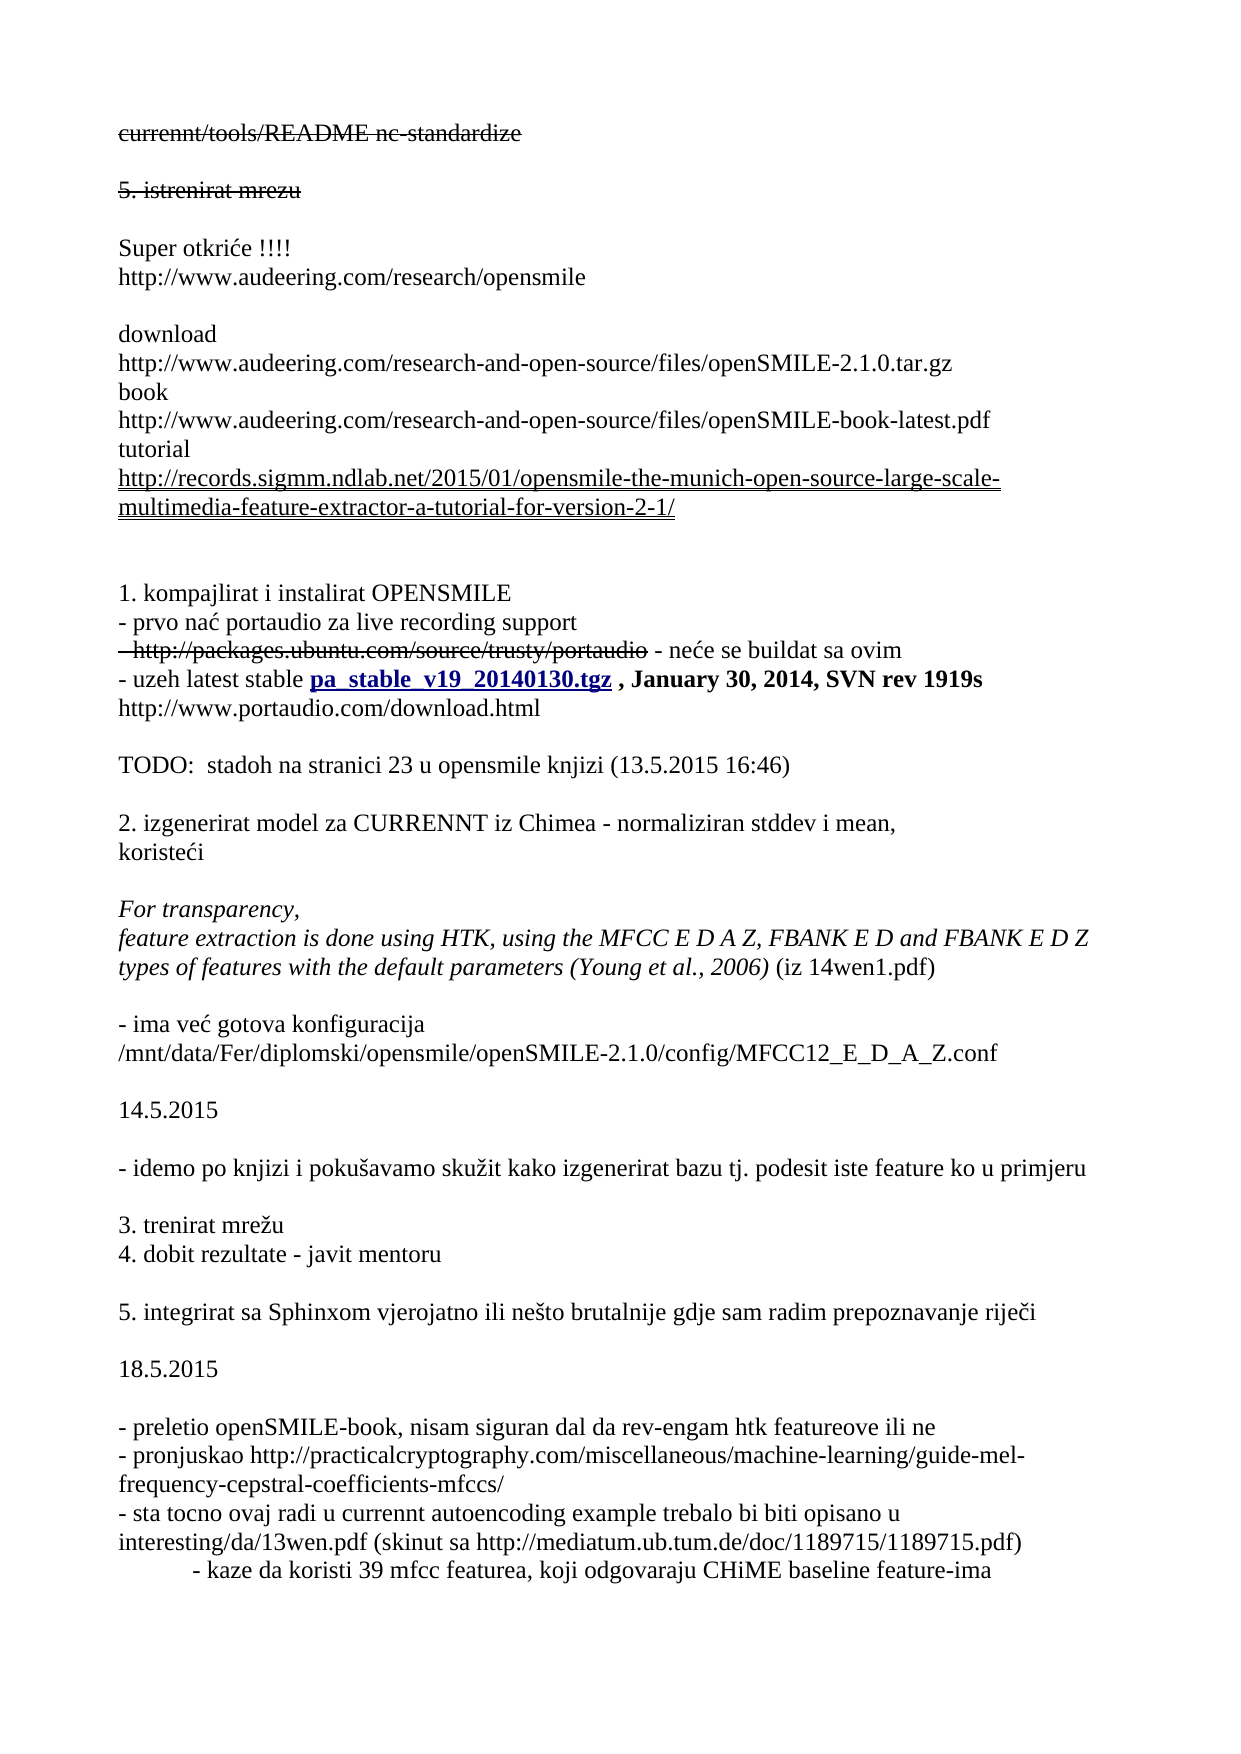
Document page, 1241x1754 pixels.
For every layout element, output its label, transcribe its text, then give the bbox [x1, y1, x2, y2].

text http://www.audeering.com/research/opensmile [118, 262, 1122, 291]
text 5. istrenirat mrezu [118, 176, 1122, 204]
text - prvo nać portaudio za live recording support [118, 607, 1122, 636]
text /mnt/data/Fer/diplomski/opensmile/openSMILE-2.1.0/config/MFCC12_E_D_A_Z.conf [118, 1038, 1122, 1067]
text - sta tocno ovaj radi u currennt autoencoding example trebalo bi biti opisano u interesting/da/13wen.pdf (skinut sa http://mediatum.ub.tum.de/doc/1189715/1189715.pdf) [118, 1498, 1122, 1556]
text http://www.portaudio.com/download.html [118, 693, 1122, 722]
text koristeći [118, 837, 1122, 866]
text tutorial [118, 434, 1122, 463]
text - idemo po knjizi i pokušavamo skužit kako izgenerirat bazu tj. podesit iste feature ko u primjeru [118, 1153, 1122, 1182]
text 14.5.2015 [118, 1096, 1122, 1124]
text - uzeh latest stable pa_stable_v19_20140130.tgz , January 30, 2014, SVN rev 1919s [118, 664, 1122, 693]
text - http://packages.ubuntu.com/source/trusty/portaudio - neće se buildat sa ovim [118, 636, 1122, 664]
text feature extraction is done using HTK, using the MFCC E D A Z, FBANK E D and FBANK E D Z [118, 923, 1122, 952]
text http://www.audeering.com/research-and-open-source/files/openSMILE-book-latest.pdf [118, 406, 1122, 434]
text For transparency, [118, 894, 1122, 923]
text - ima već gotova konfiguracija [118, 1009, 1122, 1038]
text TODO: stadoh na stranici 23 u opensmile knjizi (13.5.2015 16:46) [118, 751, 1122, 779]
text Super otkriće !!!! [118, 233, 1122, 262]
text http://www.audeering.com/research-and-open-source/files/openSMILE-2.1.0.tar.gz [118, 348, 1122, 377]
text currennt/tools/README nc-standardize [118, 118, 1122, 147]
text 5. integrirat sa Sphinxom vjerojatno ili nešto brutalnije gdje sam radim prepoznavanje riječi [118, 1297, 1122, 1326]
text types of features with the default parameters (Young et al., 2006) (iz 14wen1.pdf) [118, 952, 1122, 981]
text - pronjuskao http://practicalcryptography.com/miscellaneous/machine-learning/guide-mel-frequency-cepstral-coefficients-mfccs/ [118, 1441, 1122, 1498]
text download [118, 319, 1122, 348]
text 3. trenirat mrežu [118, 1211, 1122, 1239]
text book [118, 377, 1122, 406]
text http://records.sigmm.ndlab.net/2015/01/opensmile-the-munich-open-source-large-scale-multimedia-feature-extractor-a-tutorial-for-version-2-1/ [118, 463, 1122, 521]
text 2. izgenerirat model za CURRENNT iz Chimea - normaliziran stddev i mean, [118, 808, 1122, 837]
text 18.5.2015 [118, 1354, 1122, 1383]
text - kaze da koristi 39 mfcc featurea, koji odgovaraju CHiME baseline feature-ima [118, 1556, 1122, 1584]
text - preletio openSMILE-book, nisam siguran dal da rev-engam htk featureove ili ne [118, 1412, 1122, 1441]
text 4. dobit rezultate - javit mentoru [118, 1239, 1122, 1268]
text 1. kompajlirat i instalirat OPENSMILE [118, 578, 1122, 607]
